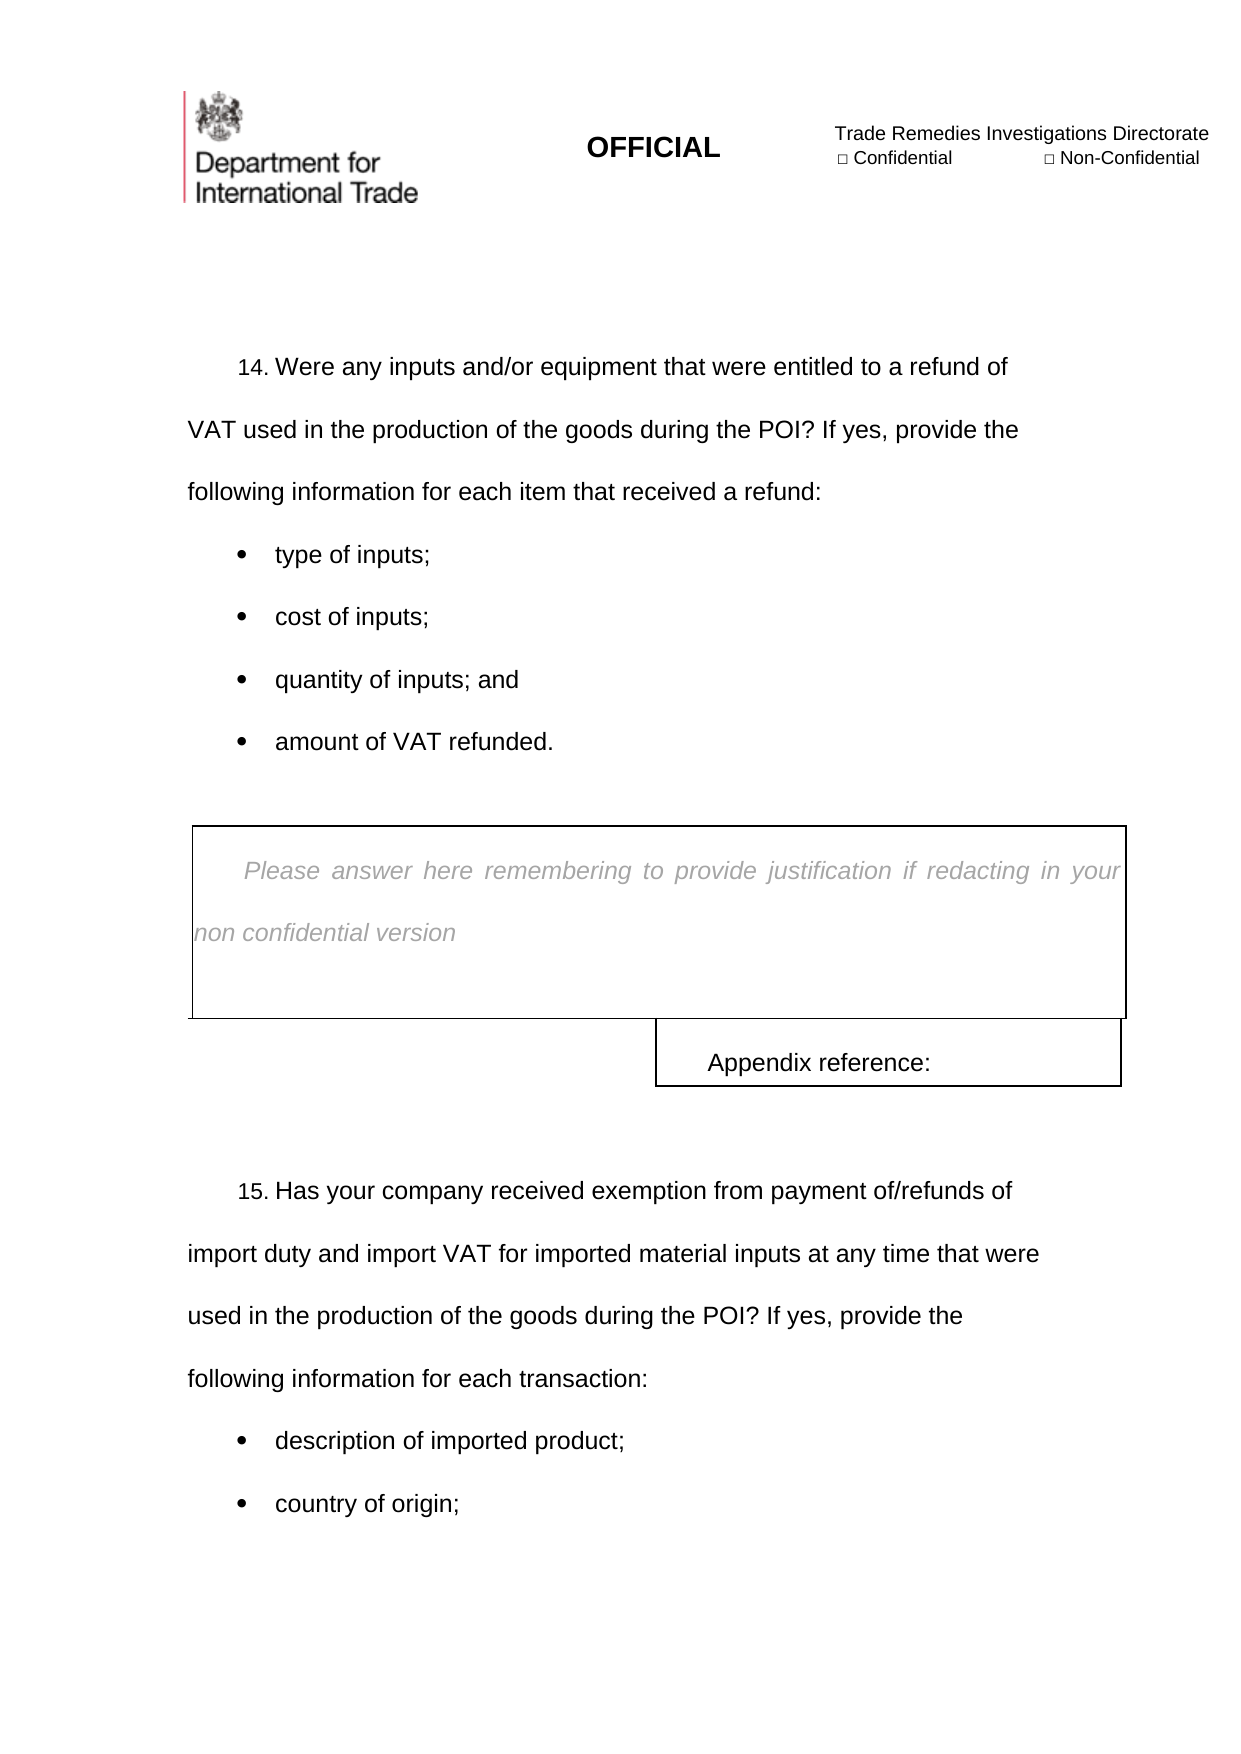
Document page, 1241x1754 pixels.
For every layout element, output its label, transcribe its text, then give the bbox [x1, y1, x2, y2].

table_cell [188, 1019, 655, 1085]
table_header [188, 825, 192, 1017]
list type of inputs; [187, 513, 1053, 575]
list cost of inputs; [187, 575, 1053, 638]
table_cell Appendix reference: [657, 1019, 1120, 1085]
table_cell [1122, 1019, 1126, 1085]
list country of origin; [187, 1461, 1053, 1524]
list description of imported product; [187, 1399, 1053, 1461]
list amount of VAT refunded. [187, 700, 1053, 763]
list Were any inputs and/or equipment that were entitled to a refund of VAT used in the production of the goods during the POI? If yes, provide the following information for each item that received a refund: [187, 325, 1053, 513]
list Has your company received exemption from payment of/refunds of import duty and import VAT for imported material inputs at any time that were used in the production of the goods during the POI? If yes, provide the following information for each transaction: [187, 1149, 1053, 1399]
list quantity of inputs; and [187, 638, 1053, 700]
table_header Please answer here remembering to provide justification if redacting in your non confidential version [193, 827, 1125, 1017]
